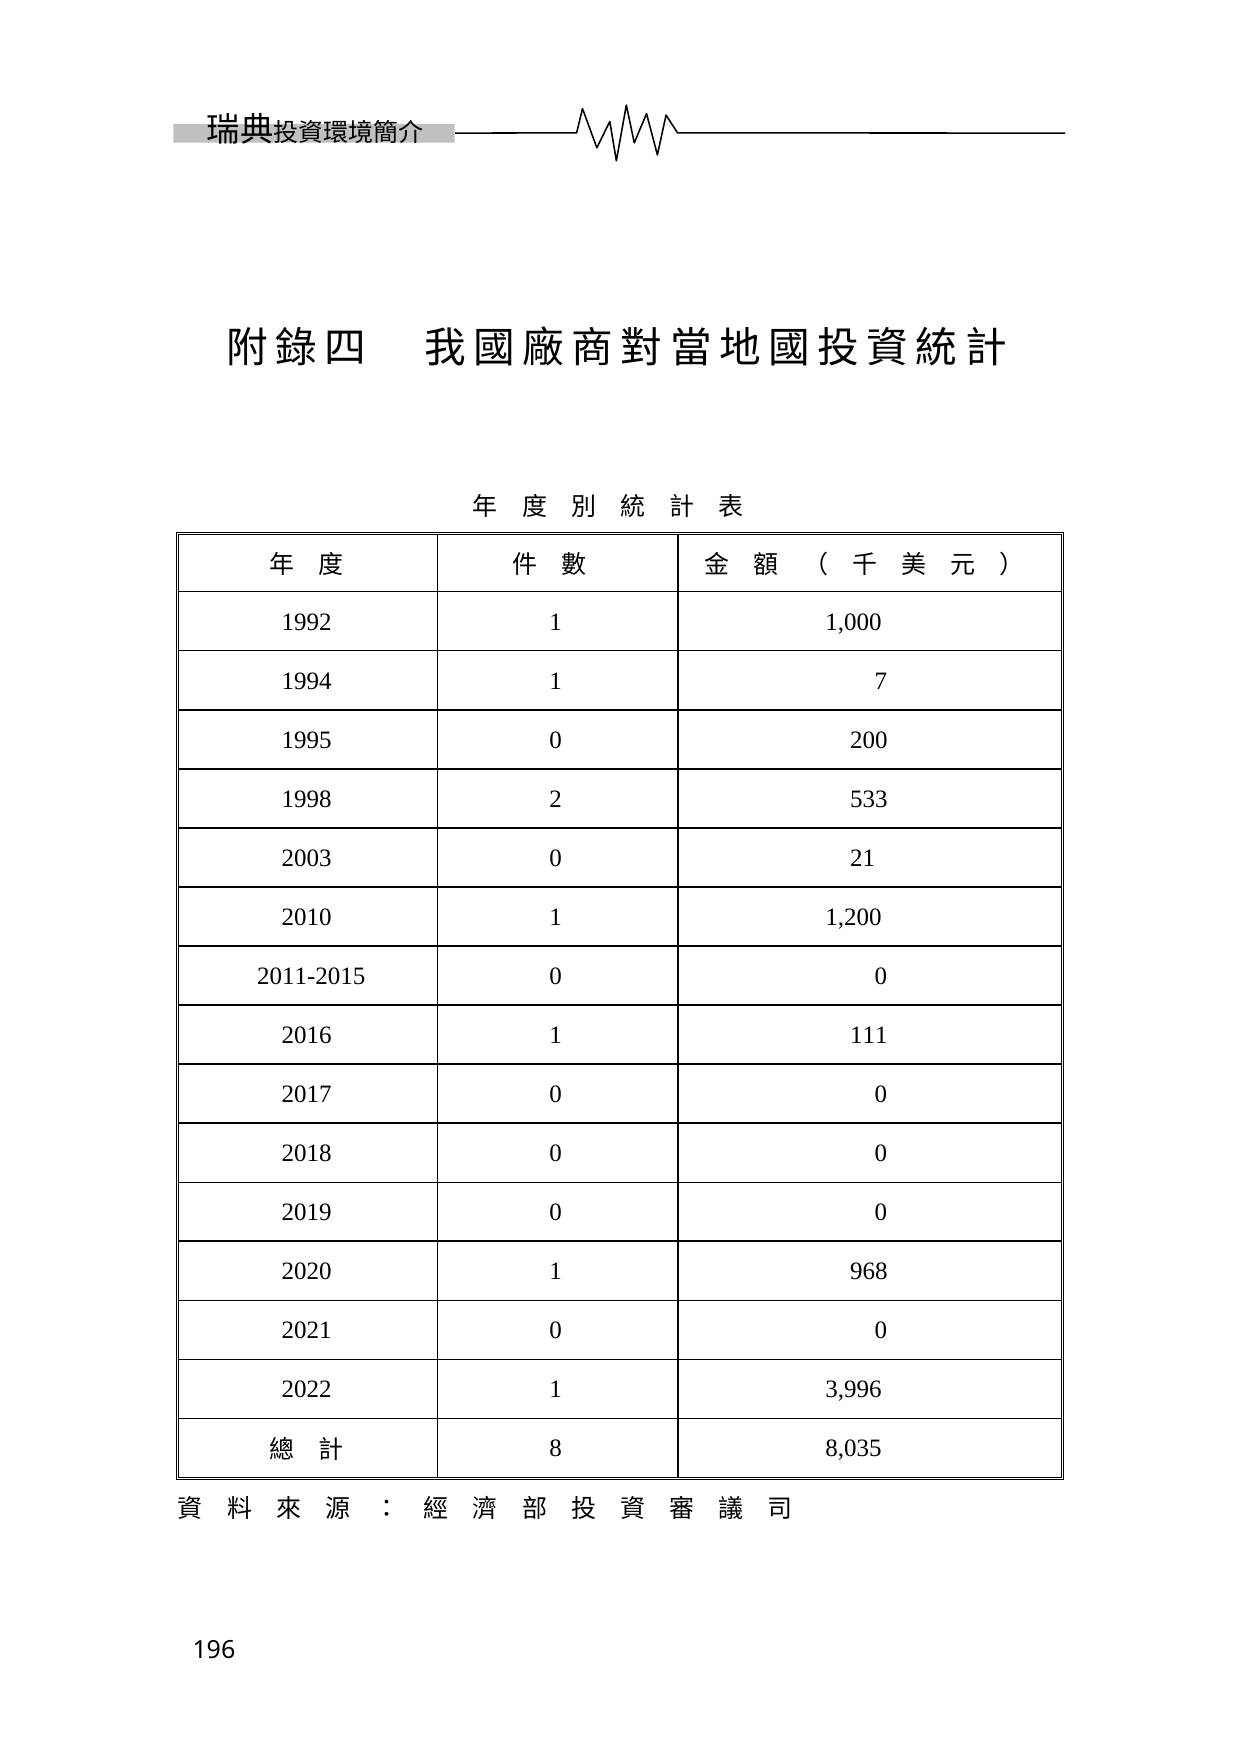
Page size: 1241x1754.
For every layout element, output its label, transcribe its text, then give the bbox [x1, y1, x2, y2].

table_header 金額（千美元） [679, 535, 1061, 591]
table_cell 1 [438, 592, 677, 650]
text 附錄四 我國廠商對當地國投資統計 [178, 291, 1063, 398]
text 年度別統計表 [178, 478, 1063, 532]
table_cell 0 [679, 947, 1061, 1004]
table_cell 2021 [179, 1301, 437, 1358]
table_cell 1995 [179, 711, 437, 768]
table_cell 1,000 [679, 592, 1061, 650]
table_header 件數 [438, 535, 677, 591]
table_cell 1,200 [679, 888, 1061, 945]
table_cell 0 [679, 1301, 1061, 1358]
table_cell 21 [679, 829, 1061, 886]
table_cell 總計 [179, 1419, 437, 1477]
table_cell 2016 [179, 1006, 437, 1063]
table_cell 2019 [179, 1183, 437, 1240]
table_header 年度 [179, 535, 437, 591]
table_cell 0 [679, 1183, 1061, 1240]
table_cell 1 [438, 888, 677, 945]
table_cell 0 [438, 1183, 677, 1240]
table_cell 1998 [179, 770, 437, 827]
table_cell 0 [438, 829, 677, 886]
table_cell 2022 [179, 1360, 437, 1418]
text 資料來源：經濟部投資審議司 [178, 1480, 1063, 1533]
table_cell 8,035 [679, 1419, 1061, 1477]
table_cell 1 [438, 1242, 677, 1299]
table_cell 1 [438, 1360, 677, 1418]
table_cell 0 [438, 1065, 677, 1122]
table_cell 533 [679, 770, 1061, 827]
table_cell 968 [679, 1242, 1061, 1299]
table_cell 2020 [179, 1242, 437, 1299]
table_cell 0 [679, 1124, 1061, 1181]
table_cell 2018 [179, 1124, 437, 1181]
table_cell 2010 [179, 888, 437, 945]
table_cell 1994 [179, 651, 437, 709]
table_cell 8 [438, 1419, 677, 1477]
table_cell 2003 [179, 829, 437, 886]
table_cell 0 [438, 1124, 677, 1181]
table_cell 3,996 [679, 1360, 1061, 1418]
table_cell 0 [438, 1301, 677, 1358]
table_cell 111 [679, 1006, 1061, 1063]
table_cell 1 [438, 1006, 677, 1063]
table_cell 0 [438, 947, 677, 1004]
table_cell 2011-2015 [179, 947, 437, 1004]
table_cell 2 [438, 770, 677, 827]
table_cell 0 [679, 1065, 1061, 1122]
table_cell 200 [679, 711, 1061, 768]
table_cell 7 [679, 651, 1061, 709]
table_cell 1992 [179, 592, 437, 650]
table_cell 0 [438, 711, 677, 768]
table_cell 2017 [179, 1065, 437, 1122]
table_cell 1 [438, 651, 677, 709]
